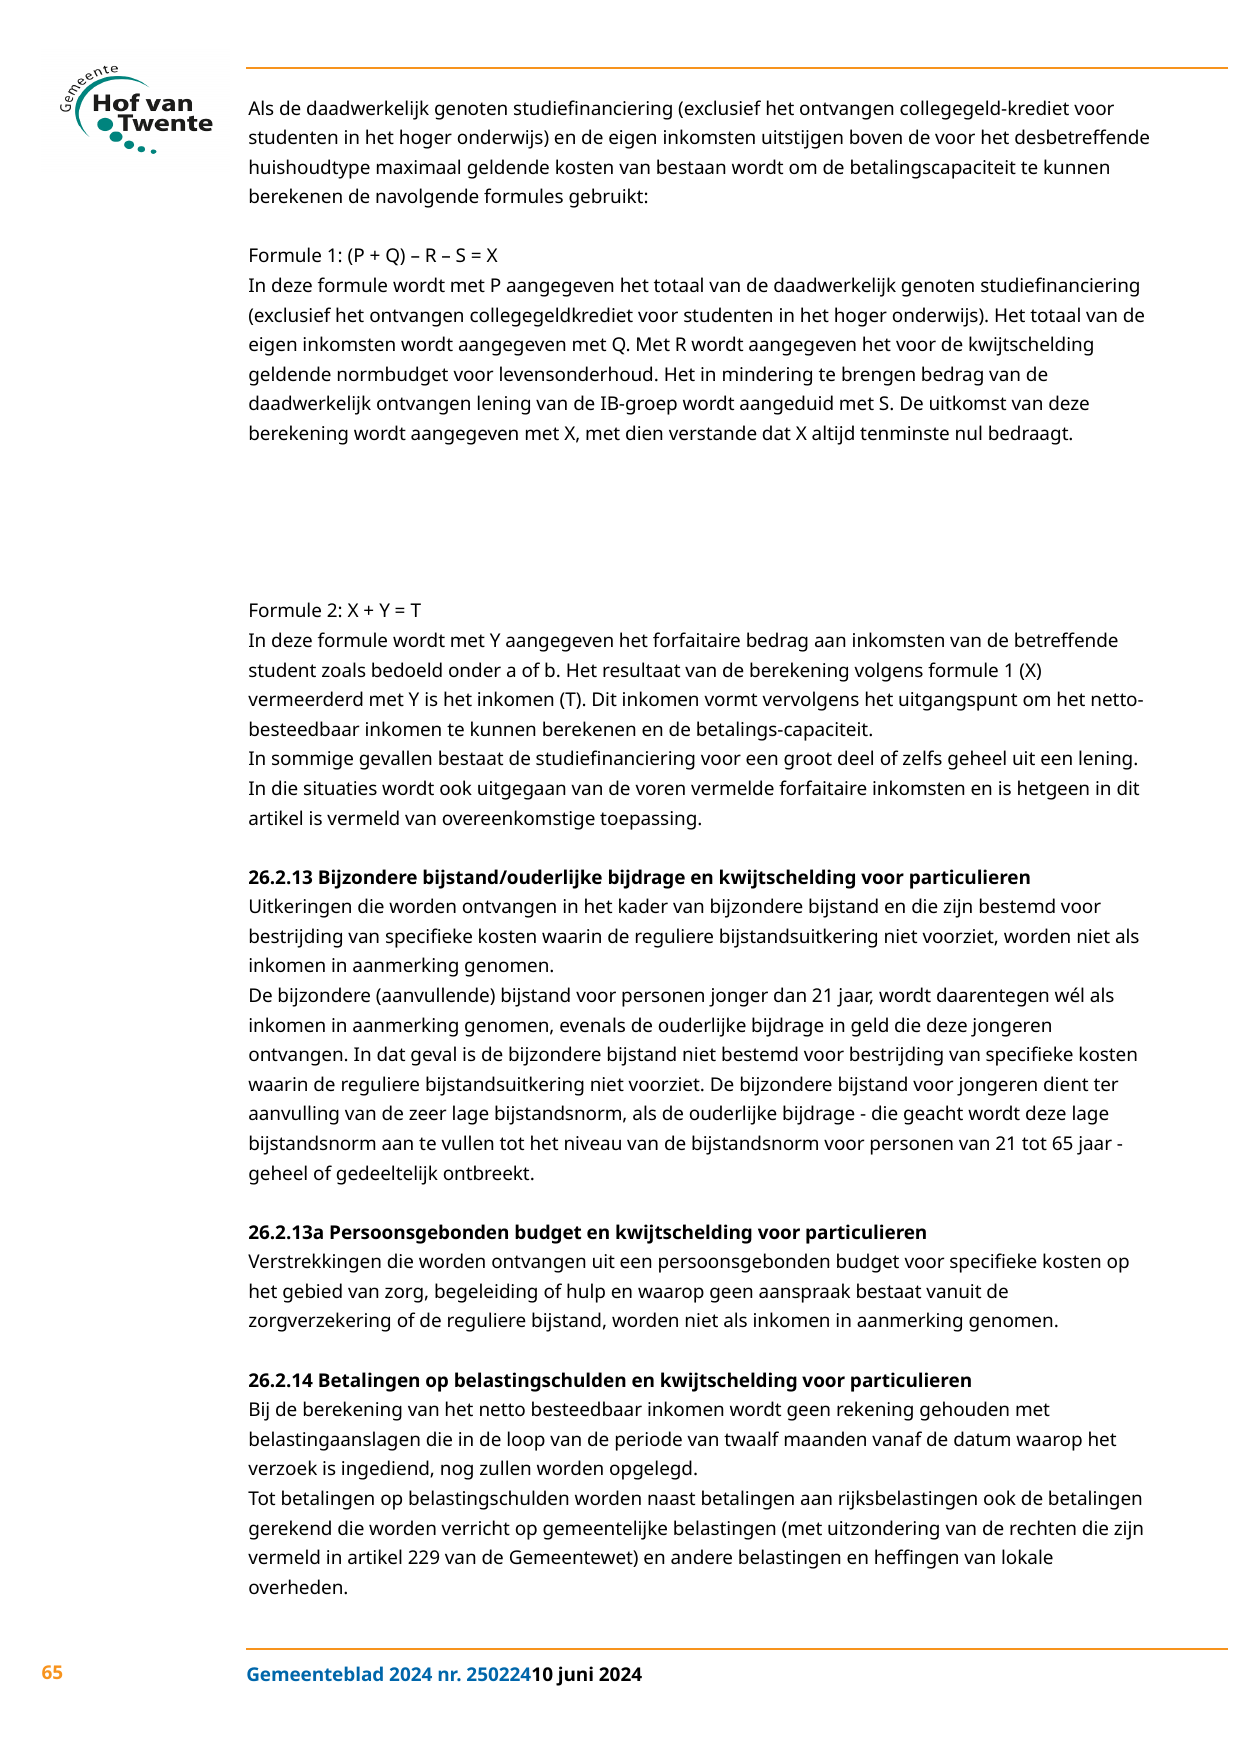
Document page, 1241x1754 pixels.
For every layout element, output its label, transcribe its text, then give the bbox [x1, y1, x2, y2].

text In sommige gevallen bestaat de studiefinanciering voor een groot deel of zelfs geheel uit een lening. In die situaties wordt ook uitgegaan van de voren vermelde forfaitaire inkomsten en is hetgeen in dit artikel is vermeld van overeenkomstige toepassing. [248, 746, 1152, 831]
text In deze formule wordt met P aangegeven het totaal van de daadwerkelijk genoten studiefinanciering (exclusief het ontvangen collegegeldkrediet voor studenten in het hoger onderwijs). Het totaal van de eigen inkomsten wordt aangegeven met Q. Met R wordt aangegeven het voor de kwijtschelding geldende normbudget voor levensonderhoud. Het in mindering te brengen bedrag van de daadwerkelijk ontvangen lening van de IB-groep wordt aangeduid met S. De uitkomst van deze berekening wordt aangegeven met X, met dien verstande dat X altijd tenminste nul bedraagt. [248, 272, 1152, 446]
text Formule 1: (P + Q) – R – S = X [248, 243, 1152, 268]
text Formule 2: X + Y = T [248, 598, 1152, 623]
picture [41, 47, 231, 172]
text 26.2.13a Persoonsgebonden budget en kwijtschelding voor particulieren [248, 1219, 1152, 1245]
text In deze formule wordt met Y aangegeven het forfaitaire bedrag aan inkomsten van de betreffende student zoals bedoeld onder a of b. Het resultaat van de berekening volgens formule 1 (X) vermeerderd met Y is het inkomen (T). Dit inkomen vormt vervolgens het uitgangspunt om het netto-besteedbaar inkomen te kunnen berekenen en de betalings-capaciteit. [248, 627, 1152, 742]
text 26.2.14 Betalingen op belastingschulden en kwijtschelding voor particulieren [248, 1367, 1152, 1393]
text Bij de berekening van het netto besteedbaar inkomen wordt geen rekening gehouden met belastingaanslagen die in de loop van de periode van twaalf maanden vanaf de datum waarop het verzoek is ingediend, nog zullen worden opgelegd. [248, 1396, 1152, 1481]
text Verstrekkingen die worden ontvangen uit een persoonsgebonden budget voor specifieke kosten op het gebied van zorg, begeleiding of hulp en waarop geen aanspraak bestaat vanuit de zorgverzekering of de reguliere bijstand, worden niet als inkomen in aanmerking genomen. [248, 1248, 1152, 1333]
text 26.2.13 Bijzondere bijstand/ouderlijke bijdrage en kwijtschelding voor particulieren [248, 864, 1152, 890]
text De bijzondere (aanvullende) bijstand voor personen jonger dan 21 jaar, wordt daarentegen wél als inkomen in aanmerking genomen, evenals de ouderlijke bijdrage in geld die deze jongeren ontvangen. In dat geval is de bijzondere bijstand niet bestemd voor bestrijding van specifieke kosten waarin de reguliere bijstandsuitkering niet voorziet. De bijzondere bijstand voor jongeren dient ter aanvulling van de zeer lage bijstandsnorm, als de ouderlijke bijdrage - die geacht wordt deze lage bijstandsnorm aan te vullen tot het niveau van de bijstandsnorm voor personen van 21 tot 65 jaar - geheel of gedeeltelijk ontbreekt. [248, 982, 1152, 1186]
text Als de daadwerkelijk genoten studiefinanciering (exclusief het ontvangen collegegeld-krediet voor studenten in het hoger onderwijs) en de eigen inkomsten uitstijgen boven de voor het desbetreffende huishoudtype maximaal geldende kosten van bestaan wordt om de betalingscapaciteit te kunnen berekenen de navolgende formules gebruikt: [248, 95, 1152, 209]
text Tot betalingen op belastingschulden worden naast betalingen aan rijksbelastingen ook de betalingen gerekend die worden verricht op gemeentelijke belastingen (met uitzondering van de rechten die zijn vermeld in artikel 229 van de Gemeentewet) en andere belastingen en heffingen van lokale overheden. [248, 1485, 1152, 1600]
text Uitkeringen die worden ontvangen in het kader van bijzondere bijstand en die zijn bestemd voor bestrijding van specifieke kosten waarin de reguliere bijstandsuitkering niet voorziet, worden niet als inkomen in aanmerking genomen. [248, 893, 1152, 978]
